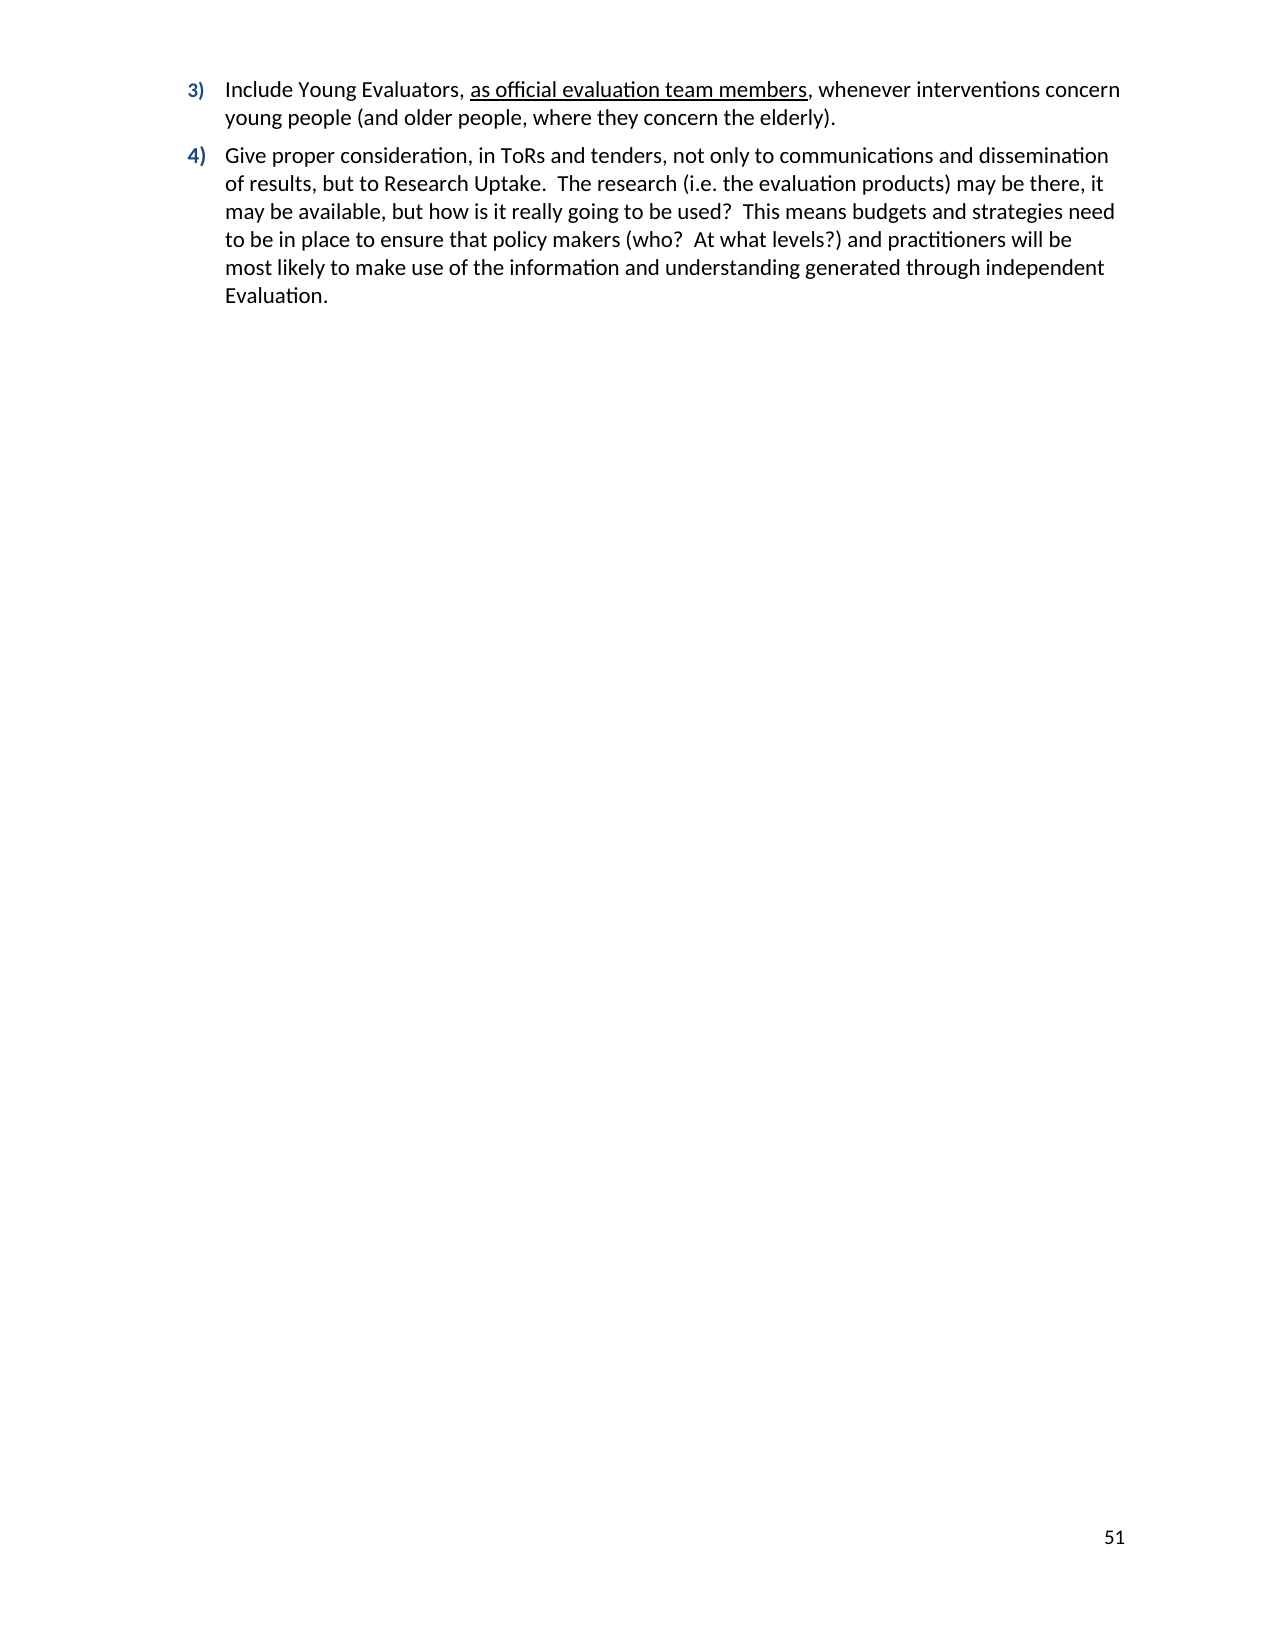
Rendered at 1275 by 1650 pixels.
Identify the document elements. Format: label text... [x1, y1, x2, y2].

list Give proper consideration, in ToRs and tenders, not only to communications and dissemination of results, but to Research Uptake. The research (i.e. the evaluation products) may be there, it may be available, but how is it really going to be used? This means budgets and strategies need to be in place to ensure that policy makers (who? At what levels?) and practitioners will be most likely to make use of the information and understanding generated through independent Evaluation. [187, 141, 1125, 309]
list Include Young Evaluators, as official evaluation team members, whenever interventions concern young people (and older people, where they concern the elderly). [187, 75, 1125, 131]
